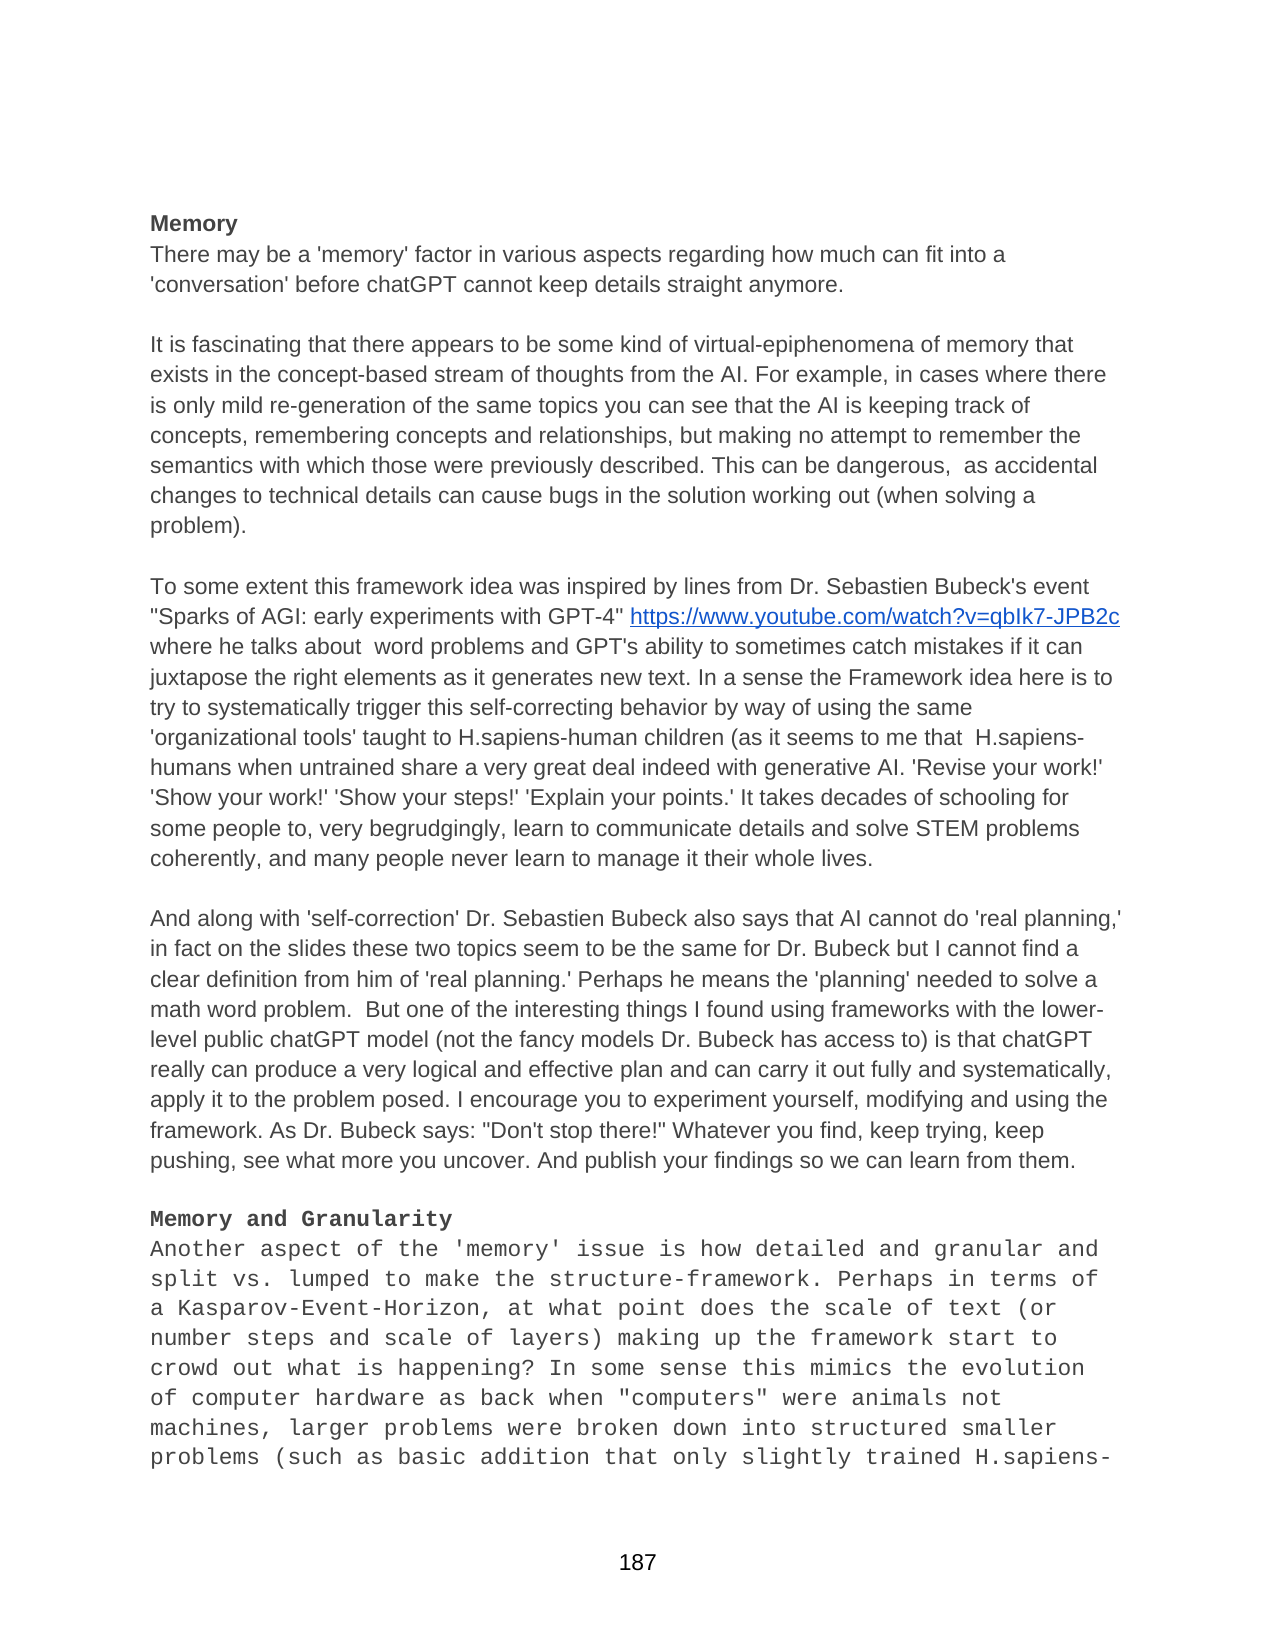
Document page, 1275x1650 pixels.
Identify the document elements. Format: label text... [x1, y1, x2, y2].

text where he talks about word problems and GPT's ability to sometimes catch mistakes if it can juxtapose the right elements as it generates new text. In a sense the Framework idea here is to try to systematically trigger this self-correcting behavior by way of using the same 'organizational tools' taught to H.sapiens-human children (as it seems to me that H.sapiens-humans when untrained share a very great deal indeed with generative AI. 'Revise your work!' 'Show your work!' 'Show your steps!' 'Explain your points.' It takes decades of schooling for some people to, very begrudgingly, learn to communicate details and solve STEM problems coherently, and many people never learn to manage it their whole lives. [150, 633, 1125, 871]
text It is fascinating that there appears to be some kind of virtual-epiphenomena of memory that exists in the concept-based stream of thoughts from the AI. For example, in cases where there is only mild re-generation of the same topics you can see that the AI is keeping track of concepts, remembering concepts and relationships, but making no attempt to remember the semantics with which those were previously described. This can be dangerous, as accidental changes to technical details can cause bugs in the solution working out (when solving a problem). [150, 331, 1125, 539]
text Another aspect of the 'memory' issue is how detailed and granular and split vs. lumped to make the structure-framework. Perhaps in terms of a Kasparov-Event-Horizon, at what point does the scale of text (or number steps and scale of layers) making up the framework start to crowd out what is happening? In some sense this mimics the evolution of computer hardware as back when "computers" were animals not machines, larger problems were broken down into structured smaller problems (such as basic addition that only slightly trained H.sapiens- [150, 1237, 1125, 1472]
text To some extent this framework idea was inspired by lines from Dr. Sebastien Bubeck's event "Sparks of AGI: early experiments with GPT-4" https://www.youtube.com/watch?v=qbIk7-JPB2c [150, 573, 1125, 629]
text Memory [150, 210, 1125, 237]
text There may be a 'memory' factor in various aspects regarding how much can fit into a 'conversation' before chatGPT cannot keep details straight anymore. [150, 241, 1125, 297]
text Memory and Granularity [150, 1207, 1125, 1233]
text And along with 'self-correction' Dr. Sebastien Bubeck also says that AI cannot do 'real planning,' in fact on the slides these two topics seem to be the same for Dr. Bubeck but I cannot find a clear definition from him of 'real planning.' Perhaps he means the 'planning' needed to solve a math word problem. But one of the interesting things I found using frameworks with the lower-level public chatGPT model (not the fancy models Dr. Bubeck has access to) is that chatGPT really can produce a very logical and effective plan and can carry it out fully and systematically, apply it to the problem posed. I encourage you to experiment yourself, modifying and using the framework. As Dr. Bubeck says: "Don't stop there!" Whatever you find, keep trying, keep pushing, see what more you uncover. And publish your findings so we can learn from them. [150, 905, 1125, 1173]
